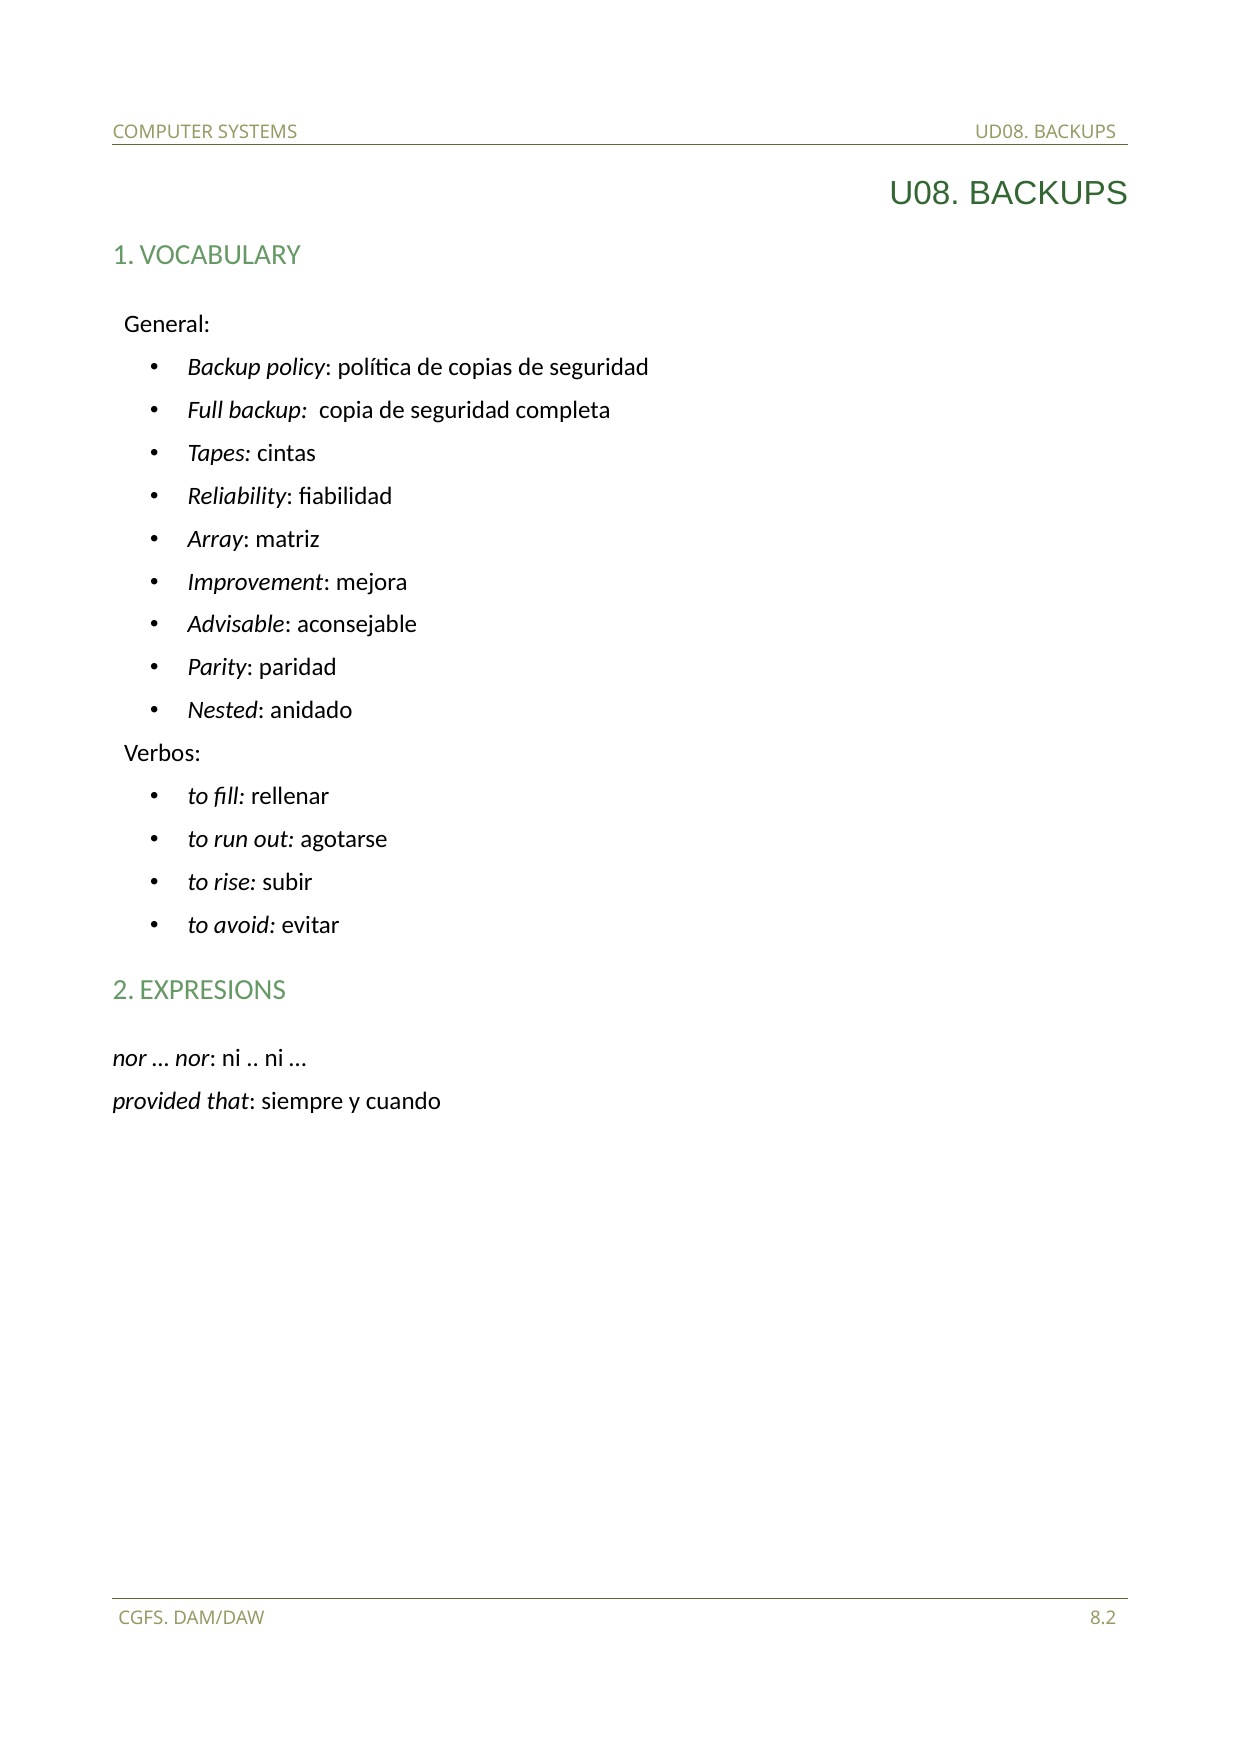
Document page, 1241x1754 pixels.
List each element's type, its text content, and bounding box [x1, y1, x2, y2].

text provided that: siempre y cuando [112, 1085, 1128, 1116]
text General: [112, 308, 1128, 339]
list Backup policy: política de copias de seguridad [150, 351, 1128, 382]
list Full backup: copia de seguridad completa [150, 394, 1128, 424]
list Tapes: cintas [150, 437, 1128, 467]
text Verbos: [112, 737, 1128, 768]
text nor … nor: ni .. ni … [112, 1042, 1128, 1073]
list Advisable: aconsejable [150, 608, 1128, 639]
list Improvement: mejora [150, 566, 1128, 596]
list Nested: anidado [150, 694, 1128, 725]
list to rise: subir [150, 866, 1128, 897]
list Array: matriz [150, 523, 1128, 553]
list to run out: agotarse [150, 823, 1128, 854]
list Reliability: fiabilidad [150, 480, 1128, 510]
list Parity: paridad [150, 651, 1128, 682]
subtitle Vocabulary [112, 236, 1128, 272]
text U08. Backups [112, 173, 1128, 212]
list to avoid: evitar [150, 909, 1128, 939]
subtitle Expresions [112, 971, 1128, 1006]
list to fill: rellenar [150, 780, 1128, 811]
